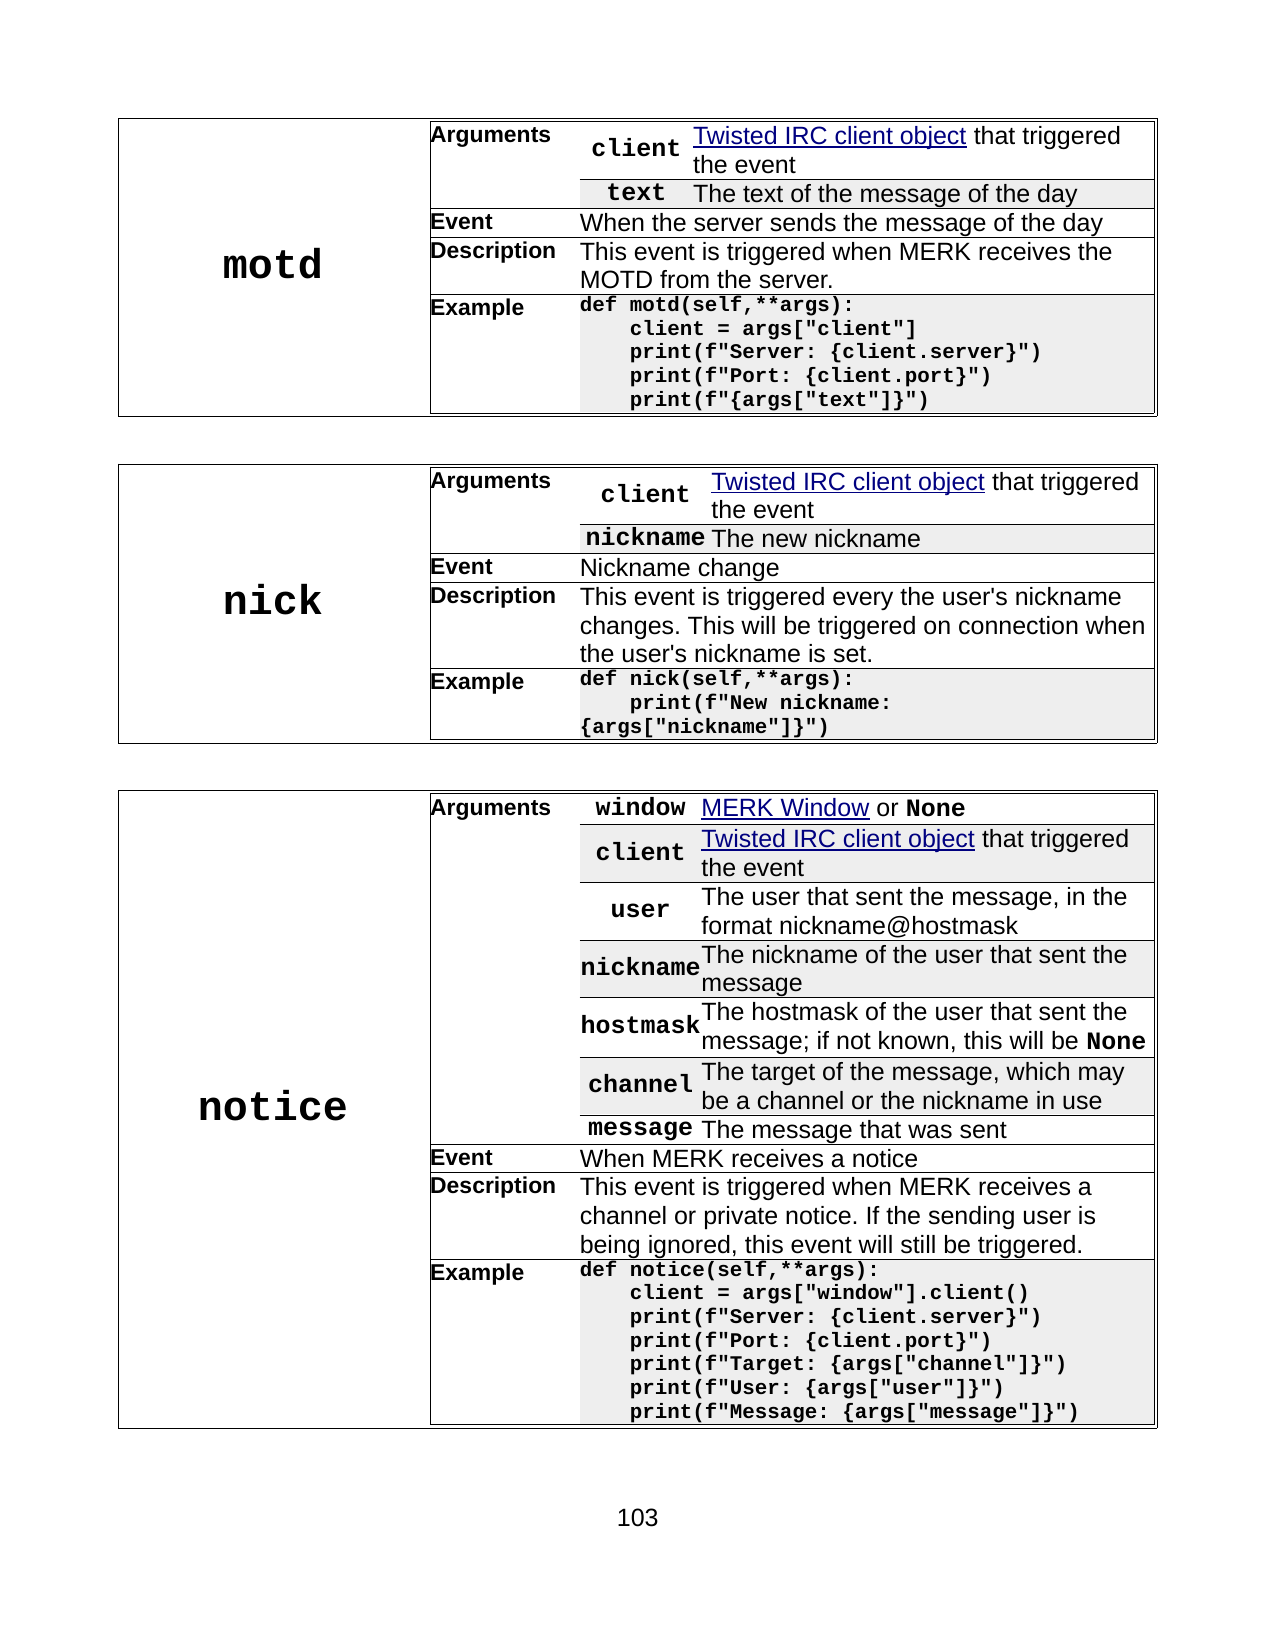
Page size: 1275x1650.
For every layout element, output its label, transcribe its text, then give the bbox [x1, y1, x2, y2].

table_cell When the server sends the message of the day [580, 209, 1154, 237]
table_cell Event [431, 1145, 579, 1172]
table_cell The hostmask of the user that sent the message; if not known, this will be None [701, 998, 1154, 1057]
table_cell Description [431, 583, 579, 668]
table_cell The user that sent the message, in the format nickname@hostmask [701, 883, 1154, 939]
table_header nick [119, 465, 427, 742]
table_cell Nickname change [580, 554, 1154, 582]
table_cell def motd(self,**args): client = args["client"] print(f"Server: {client.server}") print(f"Port: {client.port}") print(f"{args["text"]}") [580, 295, 1154, 412]
table_cell nickname [580, 941, 701, 997]
table_cell text [580, 180, 693, 208]
table_cell This event is triggered when MERK receives a channel or private notice. If the sending user is being ignored, this event will still be triggered. [580, 1173, 1154, 1259]
table_cell The target of the message, which may be a channel or the nickname in use [701, 1058, 1154, 1114]
table_cell Twisted IRC client object that triggered the event [701, 825, 1154, 882]
table_header window [580, 794, 701, 824]
table_cell The message that was sent [701, 1116, 1154, 1143]
table_cell Example [431, 669, 579, 739]
table_header Arguments [431, 468, 579, 553]
table_header [427, 791, 1157, 1427]
table_cell Event [431, 554, 579, 582]
table_cell def notice(self,**args): client = args["window"].client() print(f"Server: {client.server}") print(f"Port: {client.port}") print(f"Target: {args["channel"]}") print(f"User: {args["user"]}") print(f"Message: {args["message"]}") [580, 1260, 1154, 1424]
table_cell client [580, 825, 701, 882]
table_header client [580, 468, 711, 524]
table_header Arguments [431, 794, 579, 1143]
table_header client [580, 122, 693, 179]
table_cell nickname [580, 525, 711, 553]
table_cell The text of the message of the day [693, 180, 1154, 208]
table_header motd [119, 119, 427, 416]
table_cell message [580, 1116, 701, 1143]
table_header [427, 465, 1157, 742]
table_cell The new nickname [711, 525, 1154, 553]
table_cell When MERK receives a notice [580, 1145, 1154, 1172]
table_cell def nick(self,**args): print(f"New nickname: {args["nickname"]}") [580, 669, 1154, 739]
table_cell Description [431, 238, 579, 294]
table_cell The nickname of the user that sent the message [701, 941, 1154, 997]
table_cell Event [431, 209, 579, 237]
table_header Twisted IRC client object that triggered the event [711, 468, 1154, 524]
table_cell This event is triggered when MERK receives the MOTD from the server. [580, 238, 1154, 294]
table_header [427, 119, 1157, 416]
table_cell Example [431, 295, 579, 412]
table_cell user [580, 883, 701, 939]
table_cell This event is triggered every the user's nickname changes. This will be triggered on connection when the user's nickname is set. [580, 583, 1154, 668]
table_header Arguments [431, 122, 579, 208]
table_cell Description [431, 1173, 579, 1259]
table_header Twisted IRC client object that triggered the event [693, 122, 1154, 179]
table_cell channel [580, 1058, 701, 1114]
table_cell hostmask [580, 998, 701, 1057]
table_header MERK Window or None [701, 794, 1154, 824]
table_header notice [119, 791, 427, 1427]
table_cell Example [431, 1260, 579, 1424]
